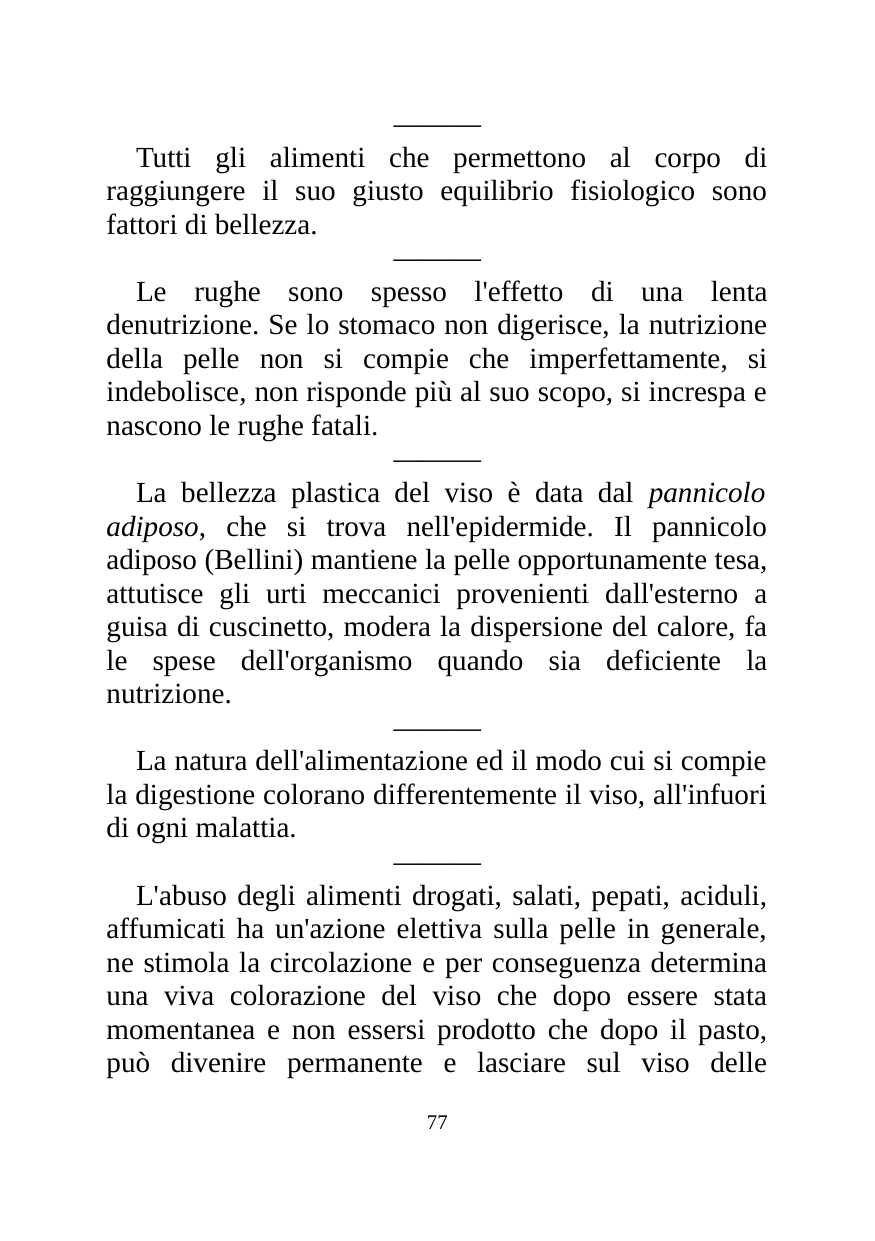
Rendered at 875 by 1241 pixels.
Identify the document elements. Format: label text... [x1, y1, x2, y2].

text ——— [106, 240, 768, 274]
text L'abuso degli alimenti drogati, salati, pepati, aciduli, affumicati ha un'azione elettiva sulla pelle in generale, ne stimola la circolazione e per conseguenza determina una viva colorazione del viso che dopo essere stata momentanea e non essersi prodotto che dopo il pasto, può divenire permanente e lasciare sul viso delle [106, 878, 768, 1079]
text ——— [106, 844, 768, 878]
text ——— [106, 710, 768, 743]
text La natura dell'alimentazione ed il modo cui si compie la digestione colorano differentemente il viso, all'infuori di ogni malattia. [106, 743, 768, 844]
text Tutti gli alimenti che permettono al corpo di raggiungere il suo giusto equilibrio fisiologico sono fattori di bellezza. [106, 140, 768, 240]
text La bellezza plastica del viso è data dal pannicolo adiposo, che si trova nell'epidermide. Il pannicolo adiposo (Bellini) mantiene la pelle opportunamente tesa, attutisce gli urti meccanici provenienti dall'esterno a guisa di cuscinetto, modera la dispersione del calore, fa le spese dell'organismo quando sia deficiente la nutrizione. [106, 475, 768, 710]
text Le rughe sono spesso l'effetto di una lenta denutrizione. Se lo stomaco non digerisce, la nutrizione della pelle non si compie che imperfettamente, si indebolisce, non risponde più al suo scopo, si increspa e nascono le rughe fatali. [106, 274, 768, 442]
text ——— [106, 442, 768, 475]
text ——— [106, 106, 768, 140]
